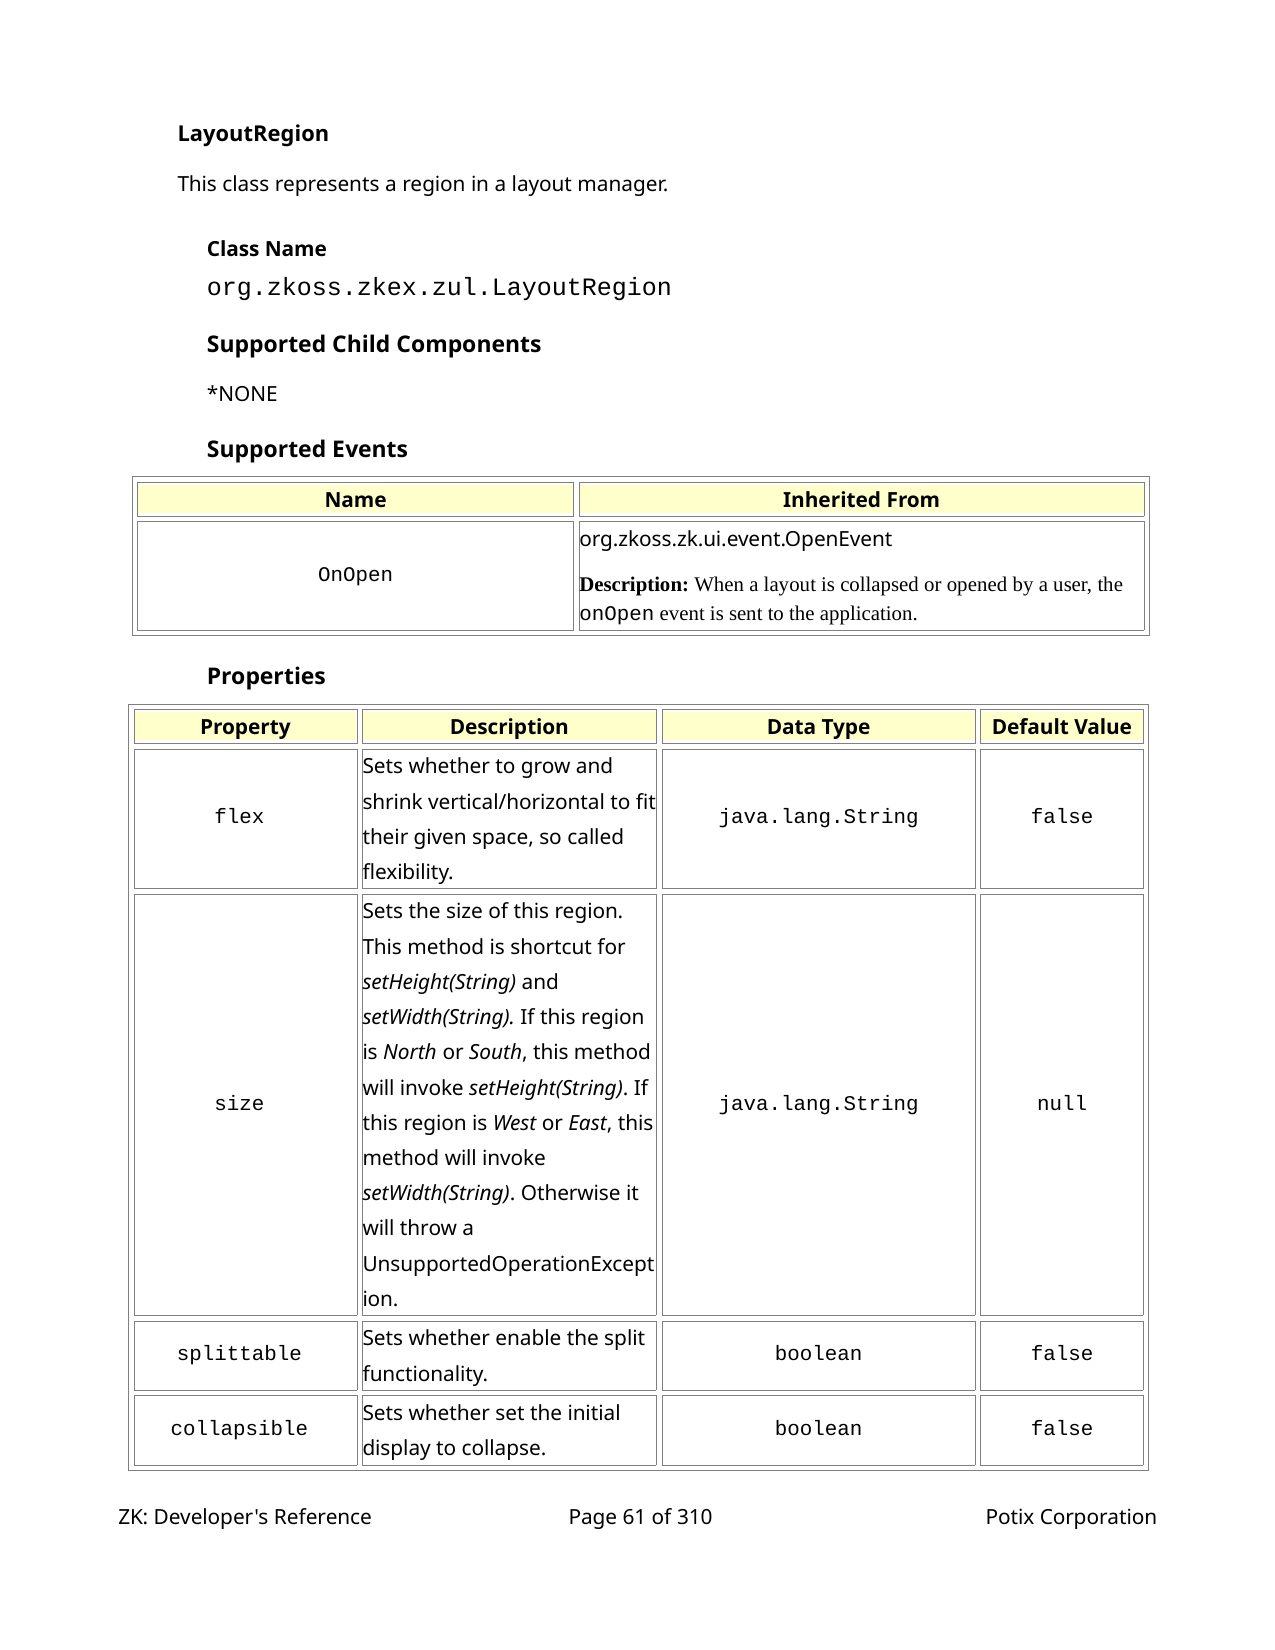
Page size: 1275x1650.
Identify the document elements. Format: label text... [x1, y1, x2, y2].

table_header Default Value [978, 705, 1146, 743]
table_header Description [359, 705, 659, 743]
subtitle Supported Events [207, 433, 1157, 464]
table_cell boolean [659, 1390, 978, 1464]
table_cell size [131, 888, 359, 1315]
text *NONE [207, 379, 1157, 408]
table_cell OnOpen [134, 516, 576, 629]
table_cell flex [131, 743, 359, 888]
table_cell false [978, 743, 1146, 888]
table_cell Sets whether to grow and shrink vertical/horizontal to fit their given space, so called flexibility. [359, 743, 659, 888]
table_cell splittable [131, 1315, 359, 1390]
subtitle LayoutRegion [177, 118, 1157, 148]
table_cell false [978, 1315, 1146, 1390]
table_cell collapsible [131, 1390, 359, 1464]
table_cell java.lang.String [659, 888, 978, 1315]
table_cell org.zkoss.zk.ui.event.OpenEvent Description: When a layout is collapsed or opened by a user, the onOpen event is sent to the application. [576, 516, 1147, 629]
table_cell boolean [659, 1315, 978, 1390]
table_header Data Type [659, 705, 978, 743]
table_cell Sets whether set the initial display to collapse. [359, 1390, 659, 1464]
text This class represents a region in a layout manager. [177, 169, 1157, 197]
text org.zkoss.zkex.zul.LayoutRegion [207, 274, 1157, 302]
table_cell Sets the size of this region. This method is shortcut for setHeight(String) and setWidth(String). If this region is North or South, this method will invoke setHeight(String). If this region is West or East, this method will invoke setWidth(String). Otherwise it will throw a UnsupportedOperationException. [359, 888, 659, 1315]
subtitle Supported Child Components [207, 327, 1157, 359]
table_cell java.lang.String [659, 743, 978, 888]
table_header Property [131, 705, 359, 743]
subtitle Properties [207, 660, 1157, 691]
table_cell Sets whether enable the split functionality. [359, 1315, 659, 1390]
table_header Name [134, 477, 576, 516]
table_cell false [978, 1390, 1146, 1464]
table_cell null [978, 888, 1146, 1315]
table_header Inherited From [576, 477, 1147, 516]
subtitle Class Name [207, 234, 1157, 262]
